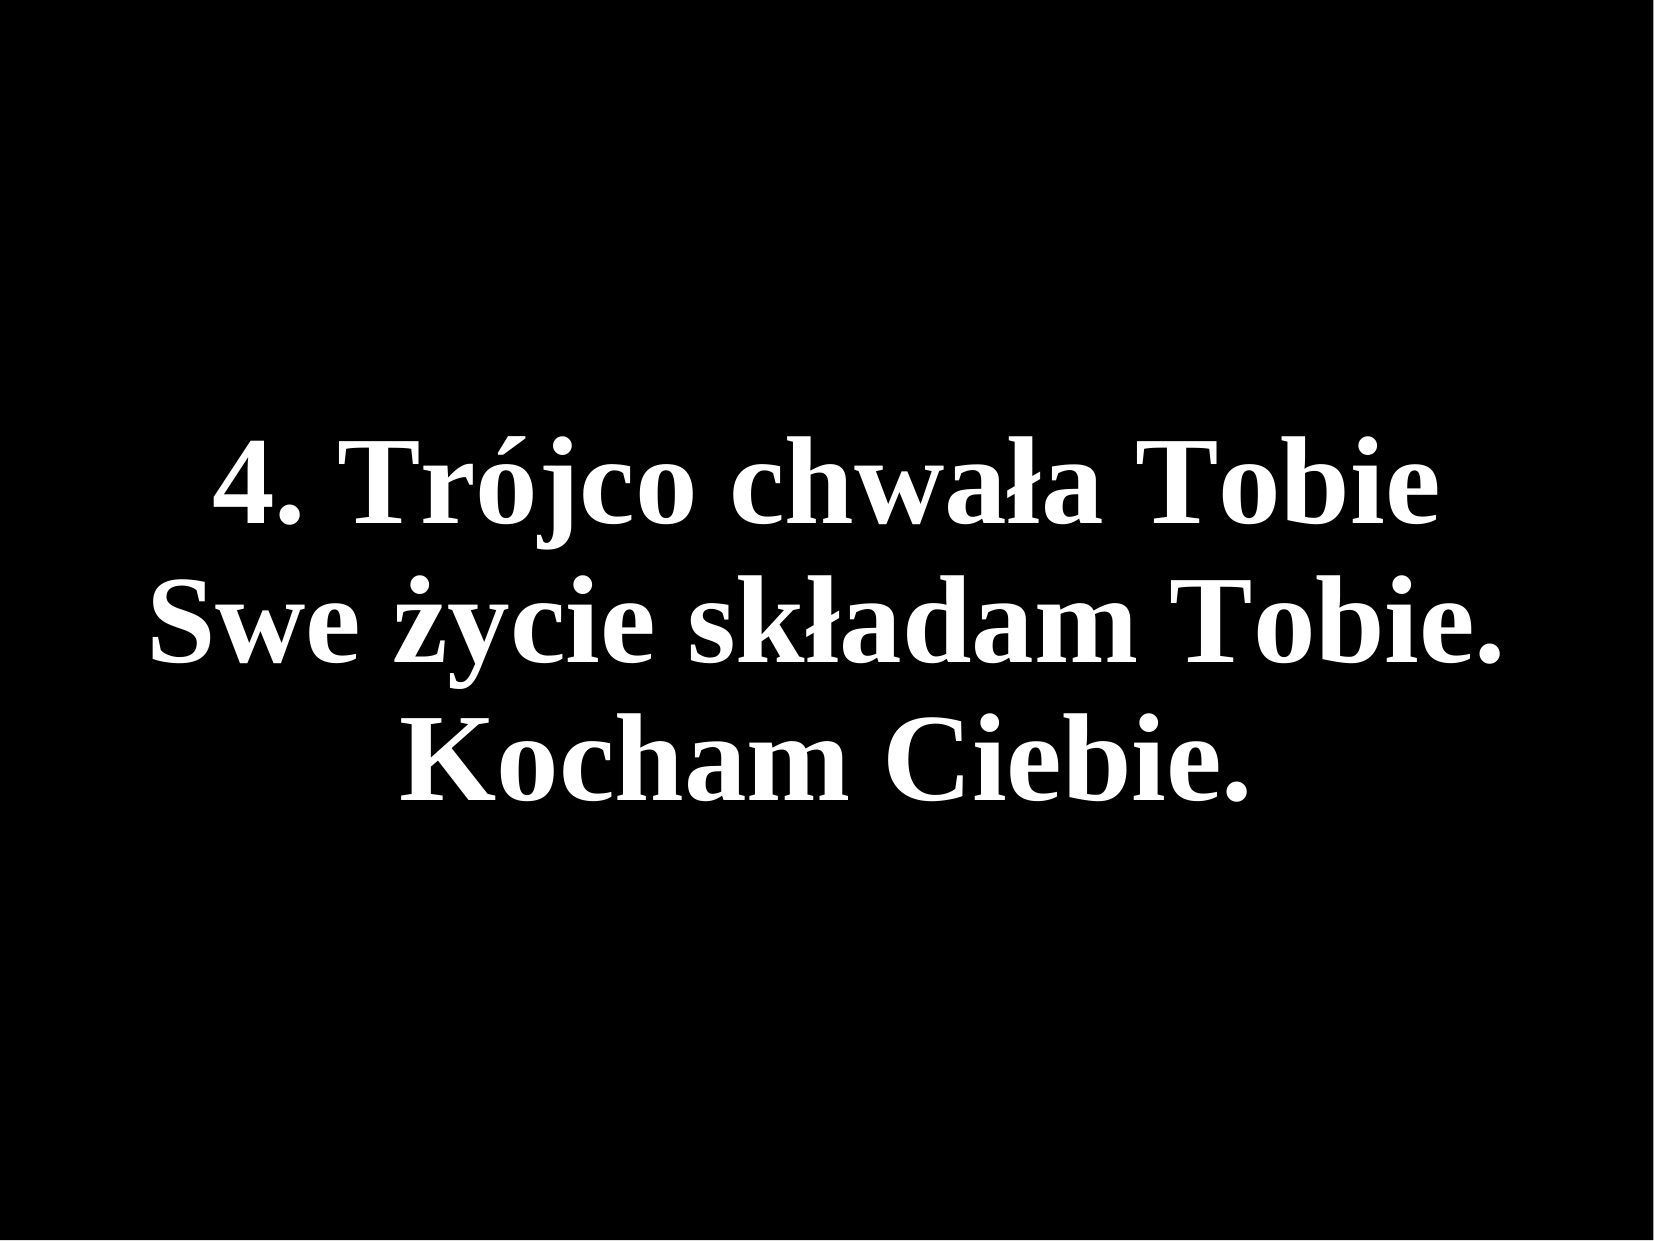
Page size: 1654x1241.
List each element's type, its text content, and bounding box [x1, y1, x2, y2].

title 4. Trójco chwała Tobie Swe życie składam Tobie. Kocham Ciebie. [0, 0, 1654, 1241]
